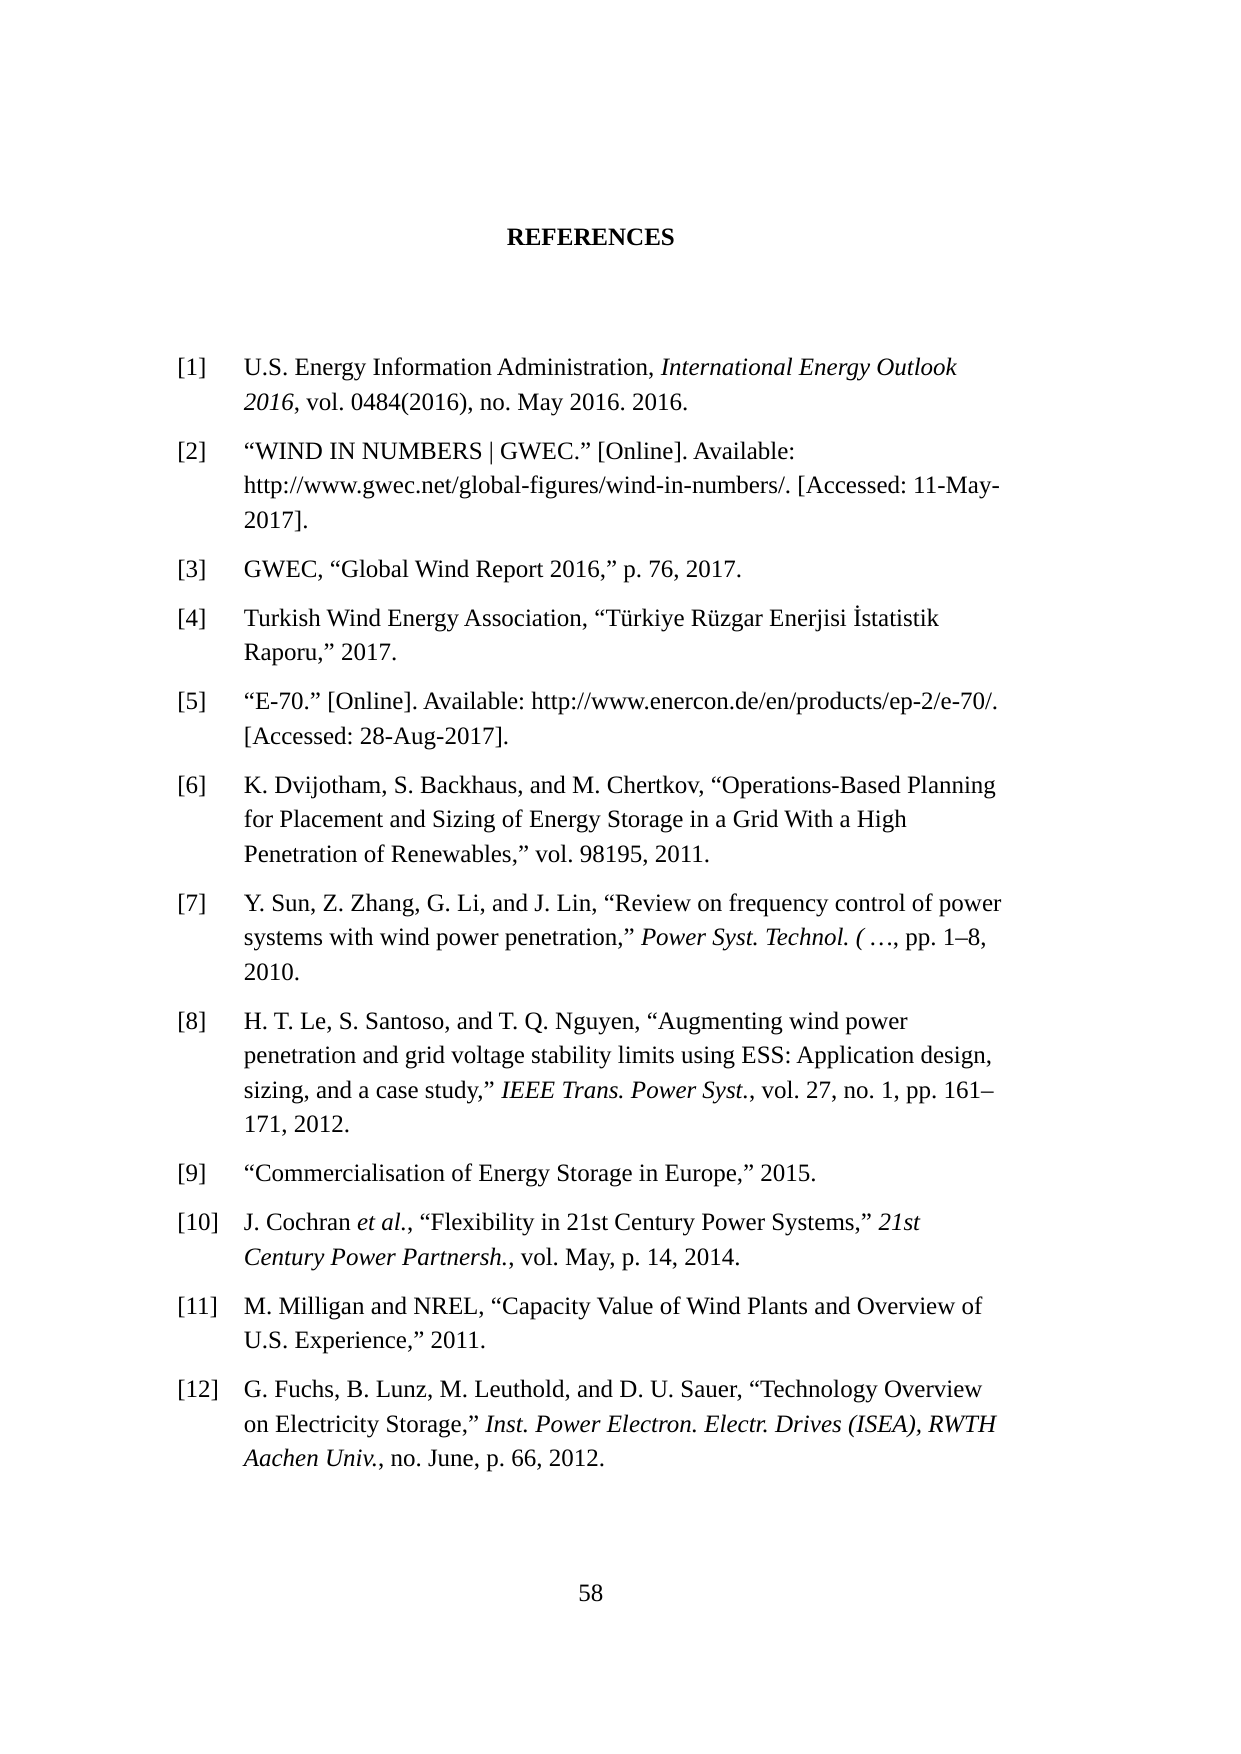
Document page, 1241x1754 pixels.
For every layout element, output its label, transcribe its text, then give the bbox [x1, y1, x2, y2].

text [10] J. Cochran et al., “Flexibility in 21st Century Power Systems,” 21st Century Power Partnersh., vol. May, p. 14, 2014. [177, 1207, 1004, 1271]
text [6] K. Dvijotham, S. Backhaus, and M. Chertkov, “Operations-Based Planning for Placement and Sizing of Energy Storage in a Grid With a High Penetration of Renewables,” vol. 98195, 2011. [177, 770, 1004, 868]
text [11] M. Milligan and NREL, “Capacity Value of Wind Plants and Overview of U.S. Experience,” 2011. [177, 1291, 1004, 1354]
text REFERENCES [177, 222, 1004, 250]
text [1] U.S. Energy Information Administration, International Energy Outlook 2016, vol. 0484(2016), no. May 2016. 2016. [177, 352, 1004, 415]
text [5] “E-70.” [Online]. Available: http://www.enercon.de/en/products/ep-2/e-70/. [Accessed: 28-Aug-2017]. [177, 686, 1004, 749]
text [4] Turkish Wind Energy Association, “Türkiye Rüzgar Enerjisi İstatistik Raporu,” 2017. [177, 603, 1004, 666]
text [12] G. Fuchs, B. Lunz, M. Leuthold, and D. U. Sauer, “Technology Overview on Electricity Storage,” Inst. Power Electron. Electr. Drives (ISEA), RWTH Aachen Univ., no. June, p. 66, 2012. [177, 1374, 1004, 1472]
text [9] “Commercialisation of Energy Storage in Europe,” 2015. [177, 1158, 1004, 1187]
text [8] H. T. Le, S. Santoso, and T. Q. Nguyen, “Augmenting wind power penetration and grid voltage stability limits using ESS: Application design, sizing, and a case study,” IEEE Trans. Power Syst., vol. 27, no. 1, pp. 161–171, 2012. [177, 1006, 1004, 1138]
text [7] Y. Sun, Z. Zhang, G. Li, and J. Lin, “Review on frequency control of power systems with wind power penetration,” Power Syst. Technol. ( …, pp. 1–8, 2010. [177, 888, 1004, 986]
text [2] “WIND IN NUMBERS | GWEC.” [Online]. Available: http://www.gwec.net/global-figures/wind-in-numbers/. [Accessed: 11-May-2017]. [177, 436, 1004, 533]
text [3] GWEC, “Global Wind Report 2016,” p. 76, 2017. [177, 554, 1004, 582]
